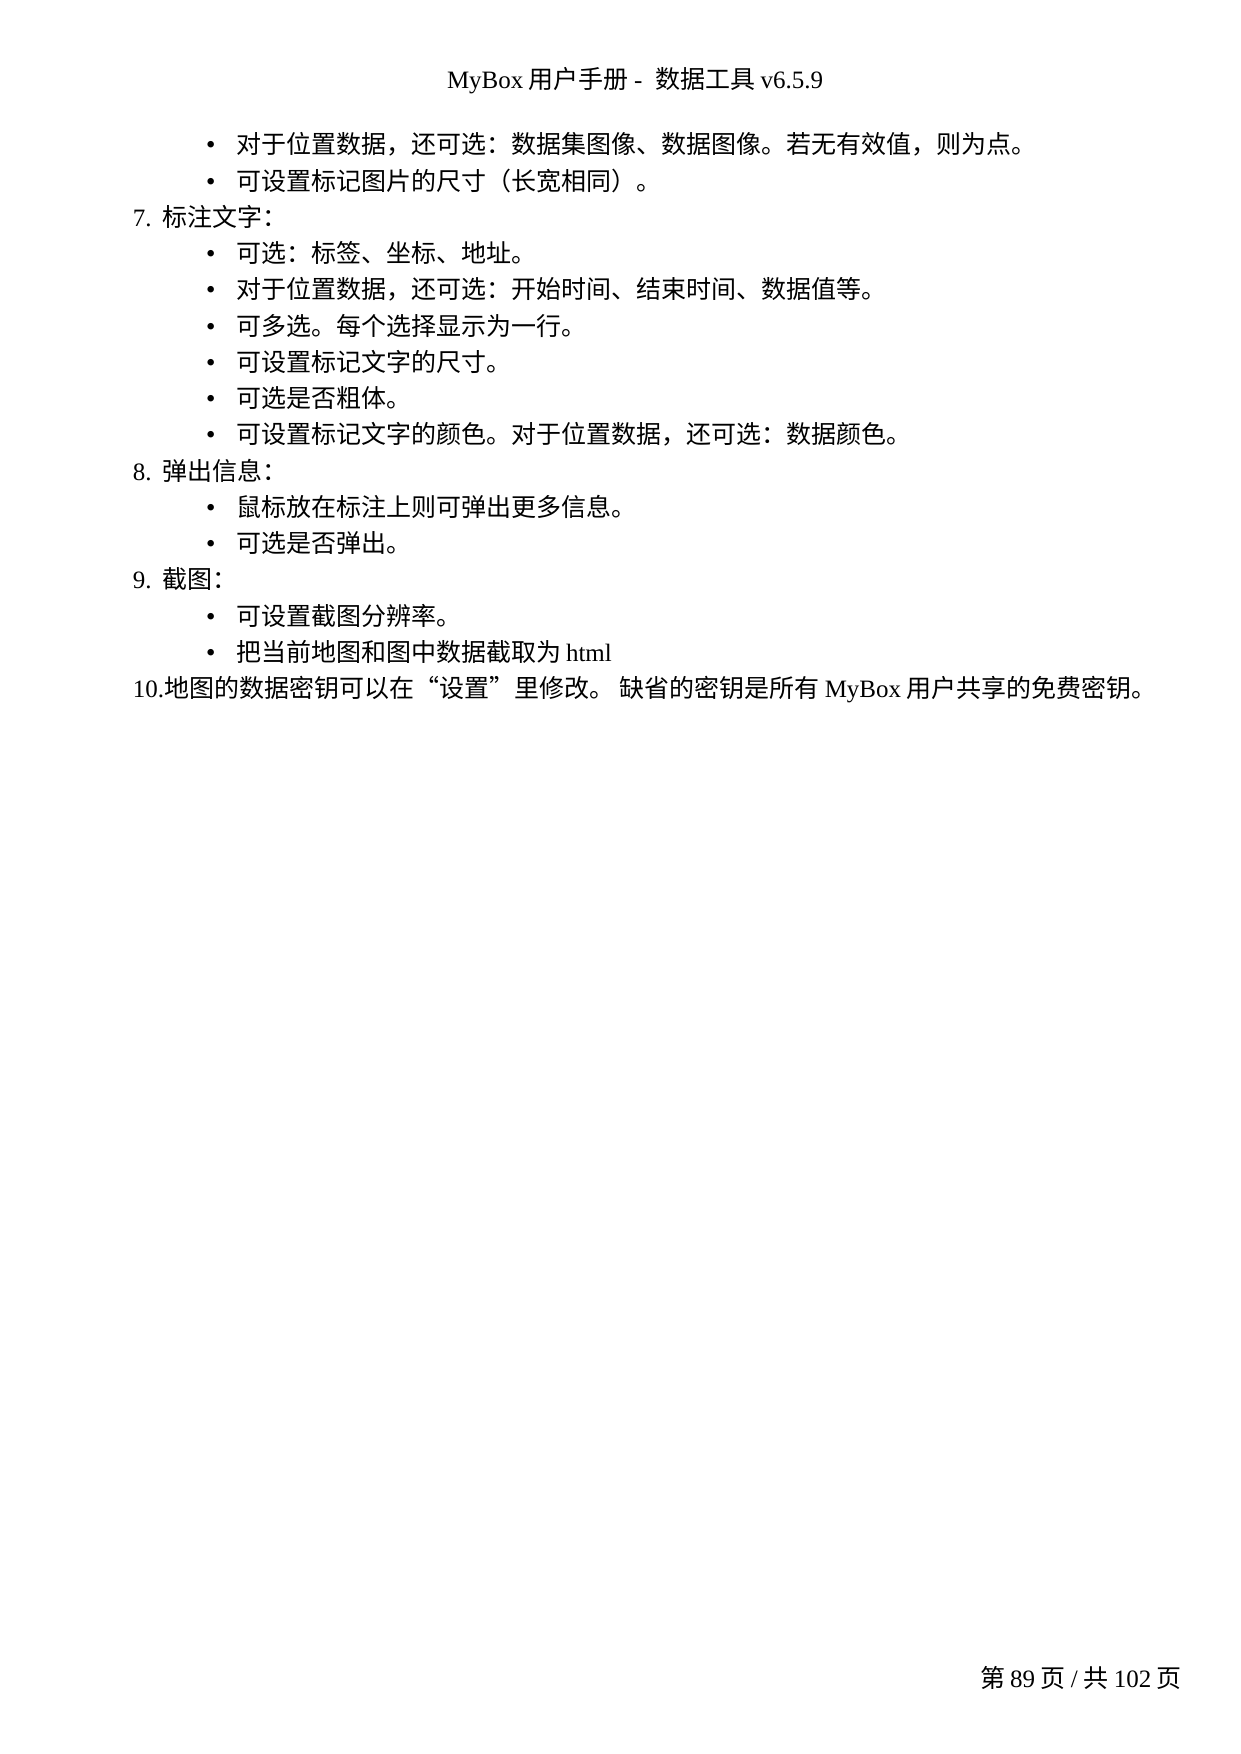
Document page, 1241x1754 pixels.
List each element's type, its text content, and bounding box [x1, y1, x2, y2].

list 弹出信息： [133, 451, 1181, 487]
list 可选：标签、坐标、地址。 [206, 233, 1181, 270]
list 可设置标记图片的尺寸（长宽相同）。 [206, 161, 1181, 197]
list 地图的数据密钥可以在“设置”里修改。 缺省的密钥是所有MyBox用户共享的免费密钥。 [133, 668, 1181, 705]
list 鼠标放在标注上则可弹出更多信息。 [206, 487, 1181, 523]
list 可多选。每个选择显示为一行。 [206, 306, 1181, 342]
list 可设置截图分辨率。 [206, 596, 1181, 632]
list 可设置标记文字的尺寸。 [206, 342, 1181, 378]
list 可选是否粗体。 [206, 378, 1181, 415]
list 可选是否弹出。 [206, 523, 1181, 560]
list 把当前地图和图中数据截取为html [206, 632, 1181, 668]
list 截图： [133, 560, 1181, 596]
list 对于位置数据，还可选：数据集图像、数据图像。若无有效值，则为点。 [206, 125, 1181, 161]
list 标注文字： [133, 197, 1181, 233]
list 对于位置数据，还可选：开始时间、结束时间、数据值等。 [206, 270, 1181, 306]
list 可设置标记文字的颜色。对于位置数据，还可选：数据颜色。 [206, 415, 1181, 451]
